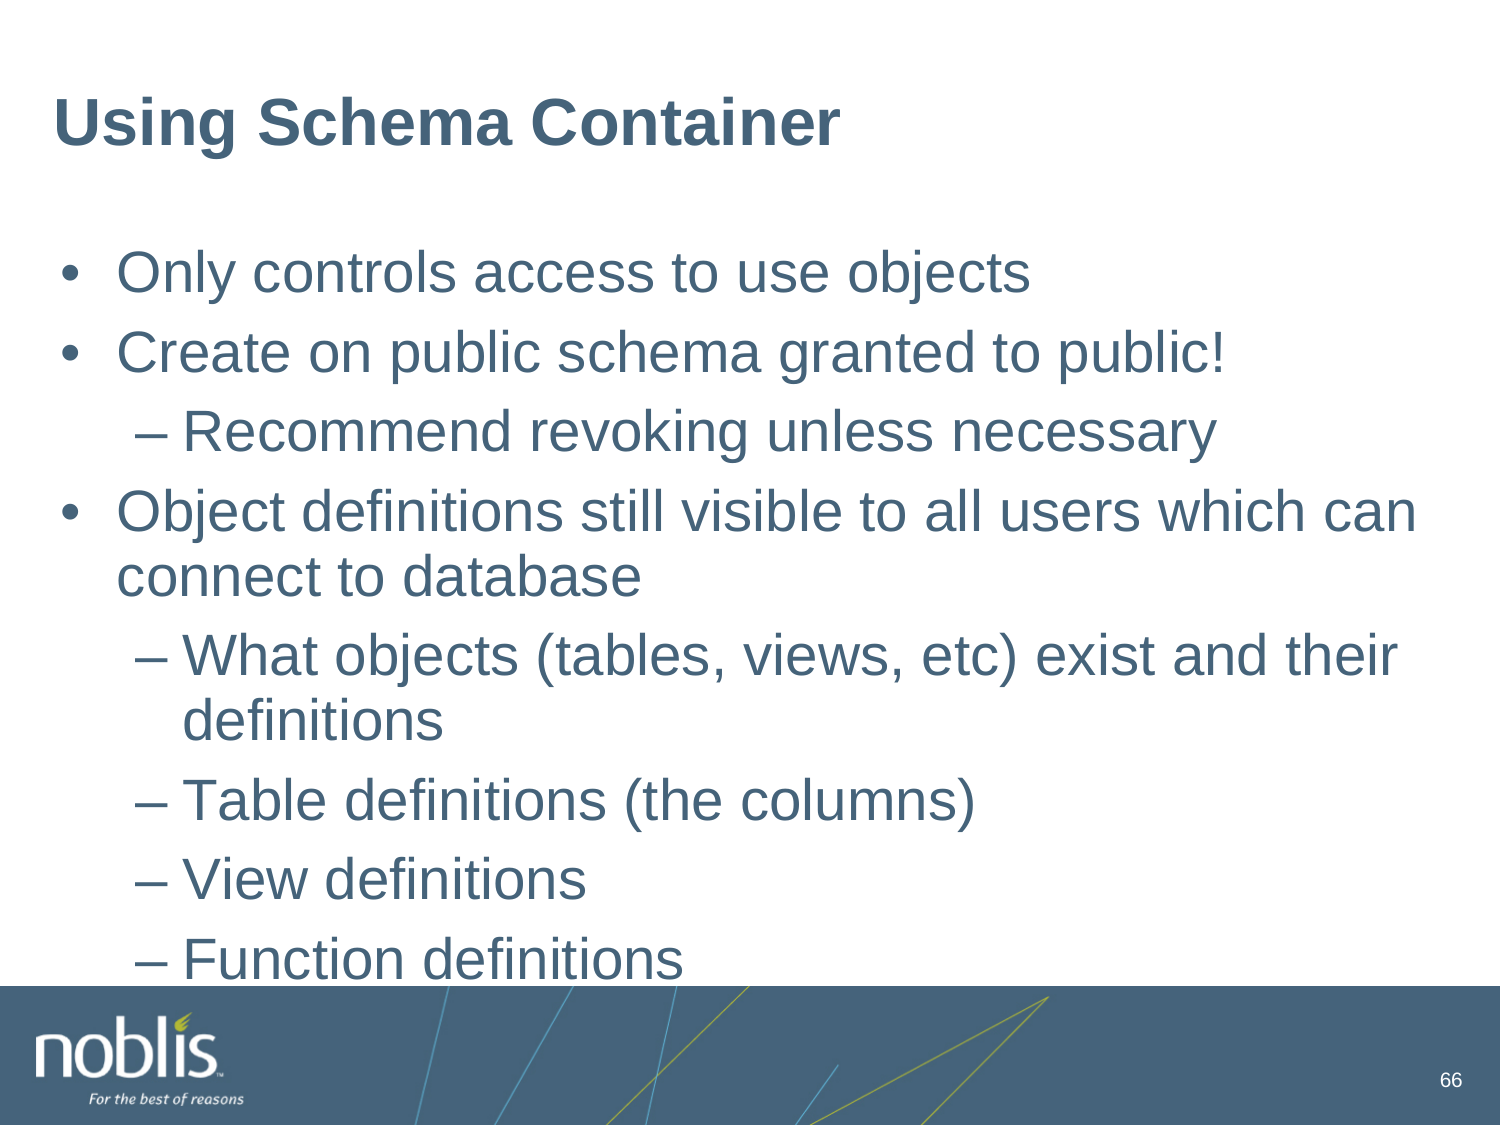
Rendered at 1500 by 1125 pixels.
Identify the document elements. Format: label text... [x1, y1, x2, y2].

title Using Schema Container [53, 38, 1438, 211]
list Only controls access to use objects Create on public schema granted to public! Recommend revoking unless necessary Object definitions still visible to all users which can connect to database What objects (tables, views, etc) exist and their definitions Table definitions (the columns) View definitions Function definitions [60, 239, 1437, 992]
picture [0, 986, 1500, 1125]
